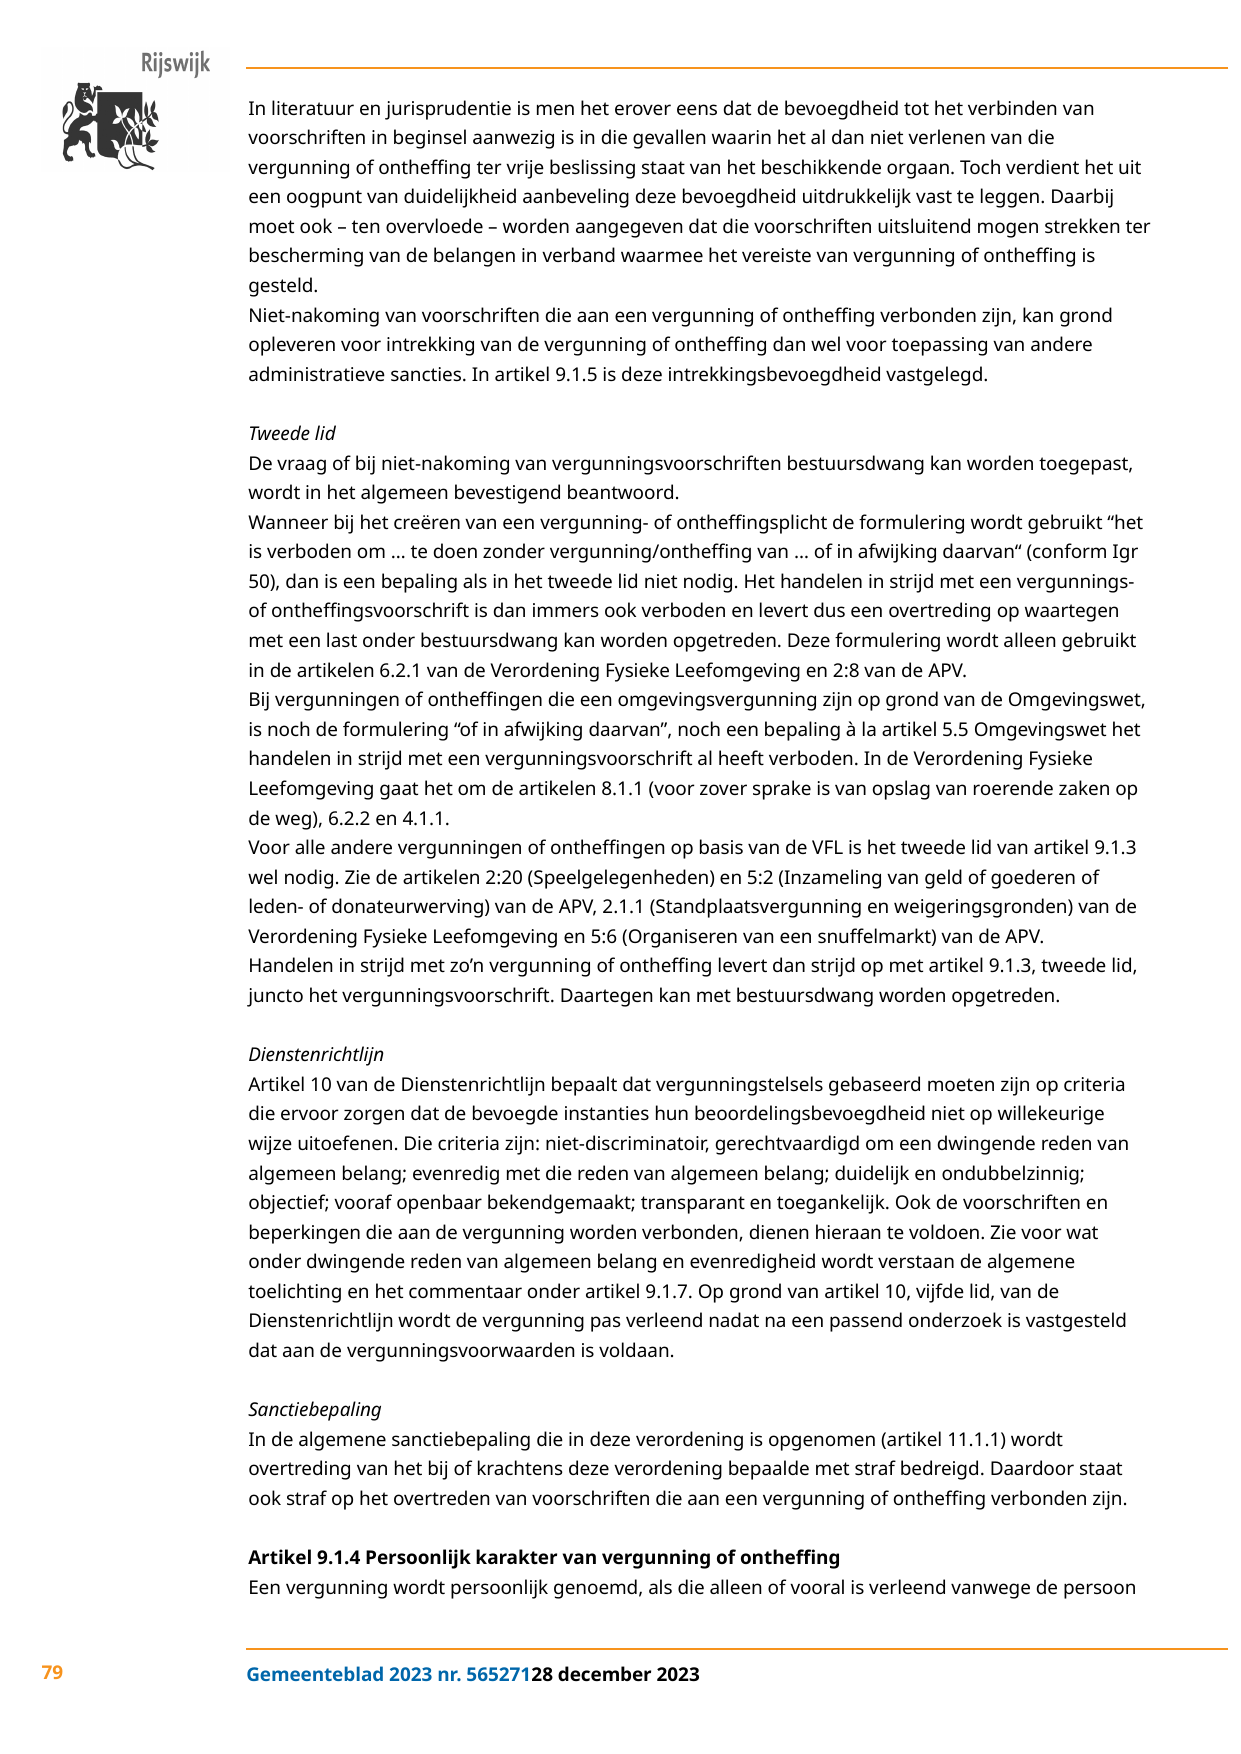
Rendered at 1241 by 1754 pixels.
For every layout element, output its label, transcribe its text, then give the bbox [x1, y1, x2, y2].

text Artikel 10 van de Dienstenrichtlijn bepaalt dat vergunningstelsels gebaseerd moeten zijn op criteria die ervoor zorgen dat de bevoegde instanties hun beoordelingsbevoegdheid niet op willekeurige wijze uitoefenen. Die criteria zijn: niet-discriminatoir, gerechtvaardigd om een dwingende reden van algemeen belang; evenredig met die reden van algemeen belang; duidelijk en ondubbelzinnig; objectief; vooraf openbaar bekendgemaakt; transparant en toegankelijk. Ook de voorschriften en beperkingen die aan de vergunning worden verbonden, dienen hieraan te voldoen. Zie voor wat onder dwingende reden van algemeen belang en evenredigheid wordt verstaan de algemene toelichting en het commentaar onder artikel 9.1.7. Op grond van artikel 10, vijfde lid, van de Dienstenrichtlijn wordt de vergunning pas verleend nadat na een passend onderzoek is vastgesteld dat aan de vergunningsvoorwaarden is voldaan. [248, 1071, 1152, 1363]
text Een vergunning wordt persoonlijk genoemd, als die alleen of vooral is verleend vanwege de persoon [248, 1574, 1152, 1600]
text Voor alle andere vergunningen of ontheffingen op basis van de VFL is het tweede lid van artikel 9.1.3 wel nodig. Zie de artikelen 2:20 (Speelgelegenheden) en 5:2 (Inzameling van geld of goederen of leden- of donateurwerving) van de APV, 2.1.1 (Standplaatsvergunning en weigeringsgronden) van de Verordening Fysieke Leefomgeving en 5:6 (Organiseren van een snuffelmarkt) van de APV. [248, 834, 1152, 949]
text Niet-nakoming van voorschriften die aan een vergunning of ontheffing verbonden zijn, kan grond opleveren voor intrekking van de vergunning of ontheffing dan wel voor toepassing van andere administratieve sancties. In artikel 9.1.5 is deze intrekkingsbevoegdheid vastgelegd. [248, 302, 1152, 387]
text Sanctiebepaling [248, 1396, 1152, 1422]
text Handelen in strijd met zo’n vergunning of ontheffing levert dan strijd op met artikel 9.1.3, tweede lid, juncto het vergunningsvoorschrift. Daartegen kan met bestuursdwang worden opgetreden. [248, 953, 1152, 1008]
text Wanneer bij het creëren van een vergunning- of ontheffingsplicht de formulering wordt gebruikt “het is verboden om … te doen zonder vergunning/ontheffing van … of in afwijking daarvan“ (conform Igr 50), dan is een bepaling als in het tweede lid niet nodig. Het handelen in strijd met een vergunnings- of ontheffingsvoorschrift is dan immers ook verboden en levert dus een overtreding op waartegen met een last onder bestuursdwang kan worden opgetreden. Deze formulering wordt alleen gebruikt in de artikelen 6.2.1 van de Verordening Fysieke Leefomgeving en 2:8 van de APV. [248, 509, 1152, 683]
text In literatuur en jurisprudentie is men het erover eens dat de bevoegdheid tot het verbinden van voorschriften in beginsel aanwezig is in die gevallen waarin het al dan niet verlenen van die vergunning of ontheffing ter vrije beslissing staat van het beschikkende orgaan. Toch verdient het uit een oogpunt van duidelijkheid aanbeveling deze bevoegdheid uitdrukkelijk vast te leggen. Daarbij moet ook – ten overvloede – worden aangegeven dat die voorschriften uitsluitend mogen strekken ter bescherming van de belangen in verband waarmee het vereiste van vergunning of ontheffing is gesteld. [248, 95, 1152, 298]
text Artikel 9.1.4 Persoonlijk karakter van vergunning of ontheffing [248, 1544, 1152, 1570]
text In de algemene sanctiebepaling die in deze verordening is opgenomen (artikel 11.1.1) wordt overtreding van het bij of krachtens deze verordening bepaalde met straf bedreigd. Daardoor staat ook straf op het overtreden van voorschriften die aan een vergunning of ontheffing verbonden zijn. [248, 1426, 1152, 1511]
text Dienstenrichtlijn [248, 1041, 1152, 1067]
picture [41, 47, 231, 172]
text Tweede lid [248, 420, 1152, 446]
text Bij vergunningen of ontheffingen die een omgevingsvergunning zijn op grond van de Omgevingswet, is noch de formulering “of in afwijking daarvan”, noch een bepaling à la artikel 5.5 Omgevingswet het handelen in strijd met een vergunningsvoorschrift al heeft verboden. In de Verordening Fysieke Leefomgeving gaat het om de artikelen 8.1.1 (voor zover sprake is van opslag van roerende zaken op de weg), 6.2.2 en 4.1.1. [248, 686, 1152, 831]
text De vraag of bij niet-nakoming van vergunningsvoorschriften bestuursdwang kan worden toegepast, wordt in het algemeen bevestigend beantwoord. [248, 450, 1152, 505]
